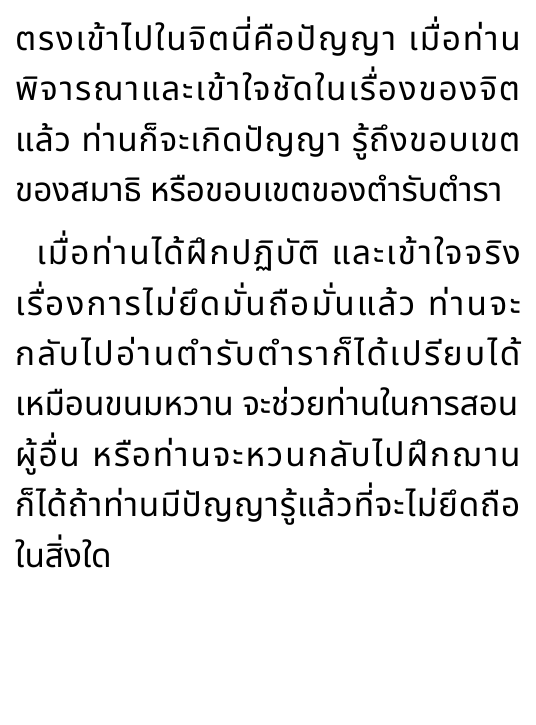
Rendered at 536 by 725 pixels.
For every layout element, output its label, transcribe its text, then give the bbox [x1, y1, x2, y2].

text เมื่อท่านได้ฝึกปฏิบัติ และเข้าใจจริงเรื่องการไม่ยึดมั่นถือมั่นแล้ว ท่านจะกลับไปอ่านตำรับตำราก็ได้เปรียบได้เหมือนขนมหวาน จะช่วยท่านในการสอนผู้อื่น หรือท่านจะหวนกลับไปฝึกฌานก็ได้ถ้าท่านมีปัญญารู้แล้วที่จะไม่ยึดถือในสิ่งใด [15, 229, 521, 582]
text ตรงเข้าไปในจิตนี่คือปัญญา เมื่อท่านพิจารณาและเข้าใจชัดในเรื่องของจิตแล้ว ท่านก็จะเกิดปัญญา รู้ถึงขอบเขตของสมาธิ หรือขอบเขตของตำรับตำรา [15, 15, 521, 217]
